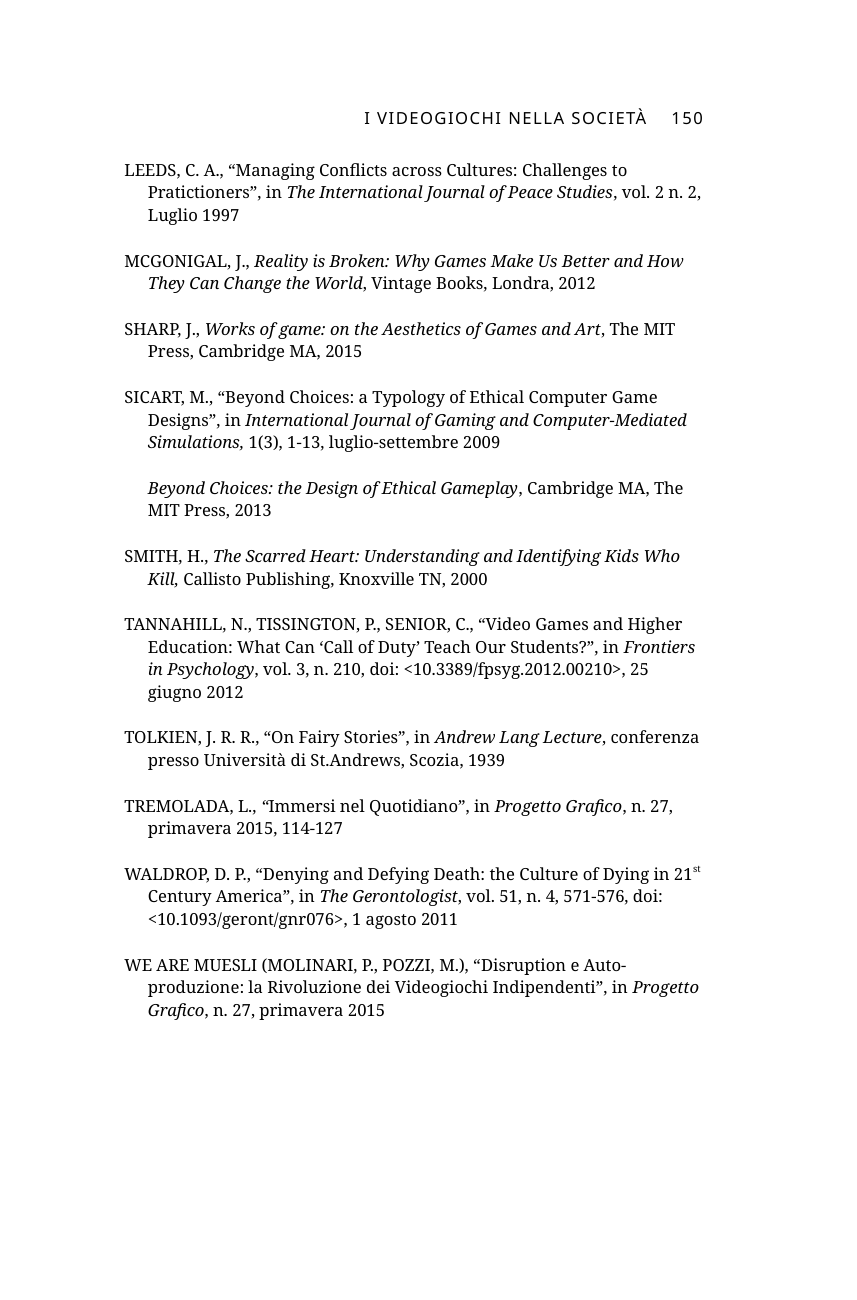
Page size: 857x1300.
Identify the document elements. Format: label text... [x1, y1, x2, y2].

text WE ARE MUESLI (MOLINARI, P., POZZI, M.), “Disruption e Auto-produzione: la Rivoluzione dei Videogiochi Indipendenti”, in Progetto Grafico, n. 27, primavera 2015 [124, 953, 703, 1021]
text TOLKIEN, J. R. R., “On Fairy Stories”, in Andrew Lang Lecture, conferenza presso Università di St.Andrews, Scozia, 1939 [124, 726, 703, 772]
text SHARP, J., Works of game: on the Aesthetics of Games and Art, The MIT Press, Cambridge MA, 2015 [124, 317, 703, 363]
text MCGONIGAL, J., Reality is Broken: Why Games Make Us Better and How They Can Change the World, Vintage Books, Londra, 2012 [124, 249, 703, 295]
text SMITH, H., The Scarred Heart: Understanding and Identifying Kids Who Kill, Callisto Publishing, Knoxville TN, 2000 [124, 544, 703, 590]
text SICART, M., “Beyond Choices: a Typology of Ethical Computer Game Designs”, in International Journal of Gaming and Computer-Mediated Simulations, 1(3), 1-13, luglio-settembre 2009 [124, 386, 703, 454]
text TANNAHILL, N., TISSINGTON, P., SENIOR, C., “Video Games and Higher Education: What Can ‘Call of Duty’ Teach Our Students?”, in Frontiers in Psychology, vol. 3, n. 210, doi: <10.3389/fpsyg.2012.00210>, 25 giugno 2012 [124, 613, 703, 703]
text TREMOLADA, L., “Immersi nel Quotidiano”, in Progetto Grafico, n. 27, primavera 2015, 114-127 [124, 794, 703, 840]
text Beyond Choices: the Design of Ethical Gameplay, Cambridge MA, The MIT Press, 2013 [124, 476, 703, 522]
text LEEDS, C. A., “Managing Conflicts across Cultures: Challenges to Pratictioners”, in The International Journal of Peace Studies, vol. 2 n. 2, Luglio 1997 [124, 158, 703, 227]
text WALDROP, D. P., “Denying and Defying Death: the Culture of Dying in 21st Century America”, in The Gerontologist, vol. 51, n. 4, 571-576, doi: <10.1093/geront/gnr076>, 1 agosto 2011 [124, 862, 703, 931]
